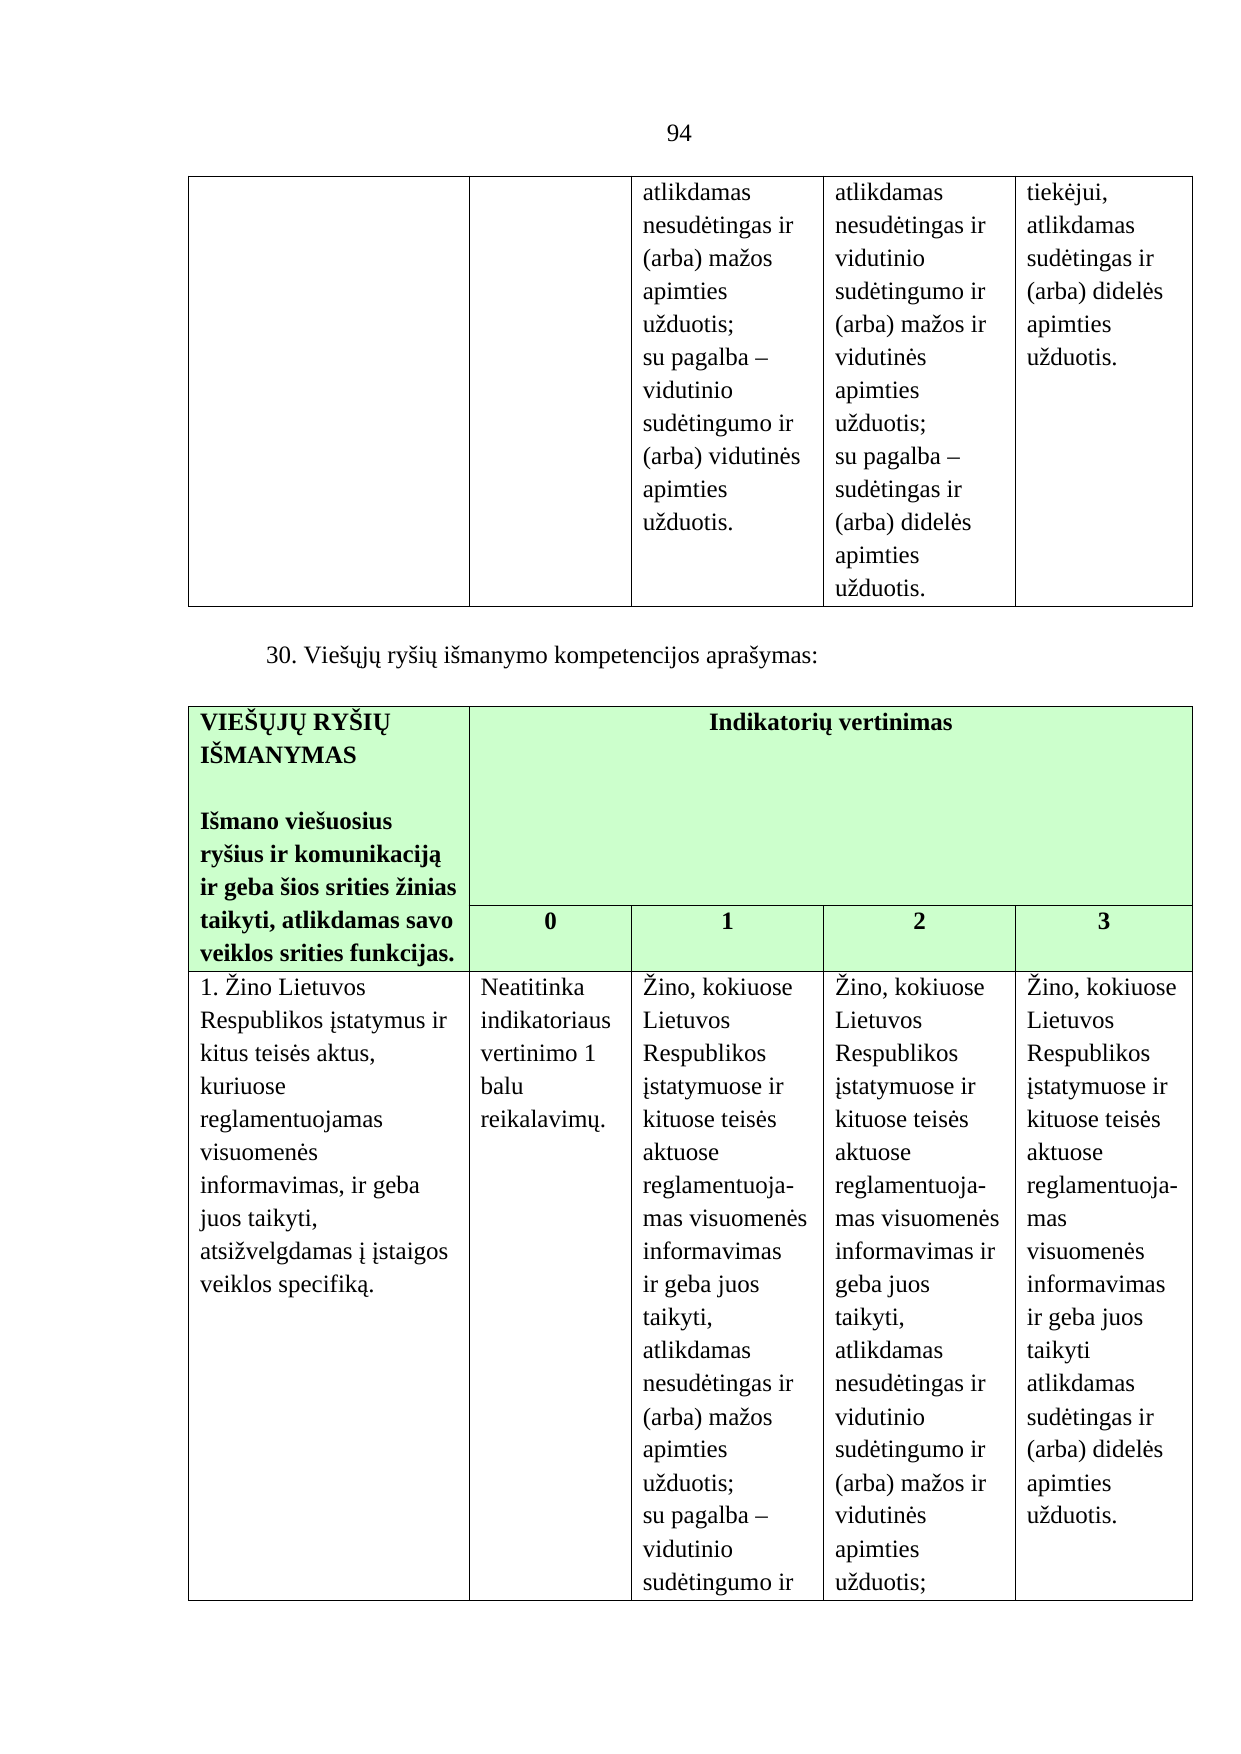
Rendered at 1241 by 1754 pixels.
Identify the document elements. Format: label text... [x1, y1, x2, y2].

table_cell [470, 177, 631, 606]
table_cell Žino, kokiuose Lietuvos Respublikos įstatymuose ir kituose teisės aktuose reglamentuoja-mas visuomenės informavimas ir geba juos taikyti, atlikdamas nesudėtingas ir vidutinio sudėtingumo ir (arba) mažos ir vidutinės apimties užduotis; [824, 972, 1015, 1600]
table_cell Neatitinka indikatoriaus vertinimo 1 balu reikalavimų. [470, 972, 631, 1600]
text 30. Viešųjų ryšių išmanymo kompetencijos aprašymas: [177, 640, 1181, 669]
table_cell 2 [824, 906, 1015, 971]
table_cell 3 [1016, 906, 1192, 971]
table_cell Žino, kokiuose Lietuvos Respublikos įstatymuose ir kituose teisės aktuose reglamentuoja-mas visuomenės informavimas ir geba juos taikyti atlikdamas sudėtingas ir (arba) didelės apimties užduotis. [1016, 972, 1192, 1600]
table_header VIEŠŲJŲ RYŠIŲ IŠMANYMAS Išmano viešuosius ryšius ir komunikaciją ir geba šios srities žinias taikyti, atlikdamas savo veiklos srities funkcijas. [189, 707, 469, 971]
table_cell Žino, kokiuose Lietuvos Respublikos įstatymuose ir kituose teisės aktuose reglamentuoja-mas visuomenės informavimas ir geba juos taikyti, atlikdamas nesudėtingas ir (arba) mažos apimties užduotis; su pagalba – vidutinio sudėtingumo ir [632, 972, 823, 1600]
table_cell atlikdamas nesudėtingas ir vidutinio sudėtingumo ir (arba) mažos ir vidutinės apimties užduotis; su pagalba – sudėtingas ir (arba) didelės apimties užduotis. [824, 177, 1015, 606]
table_cell 1 [632, 906, 823, 971]
table_cell [189, 177, 469, 606]
table_cell 0 [470, 906, 631, 971]
table_cell 1. Žino Lietuvos Respublikos įstatymus ir kitus teisės aktus, kuriuose reglamentuojamas visuomenės informavimas, ir geba juos taikyti, atsižvelgdamas į įstaigos veiklos specifiką. [189, 972, 469, 1600]
table_cell tiekėjui, atlikdamas sudėtingas ir (arba) didelės apimties užduotis. [1016, 177, 1192, 606]
table_cell atlikdamas nesudėtingas ir (arba) mažos apimties užduotis; su pagalba – vidutinio sudėtingumo ir (arba) vidutinės apimties užduotis. [632, 177, 823, 606]
table_header Indikatorių vertinimas [470, 707, 1192, 905]
